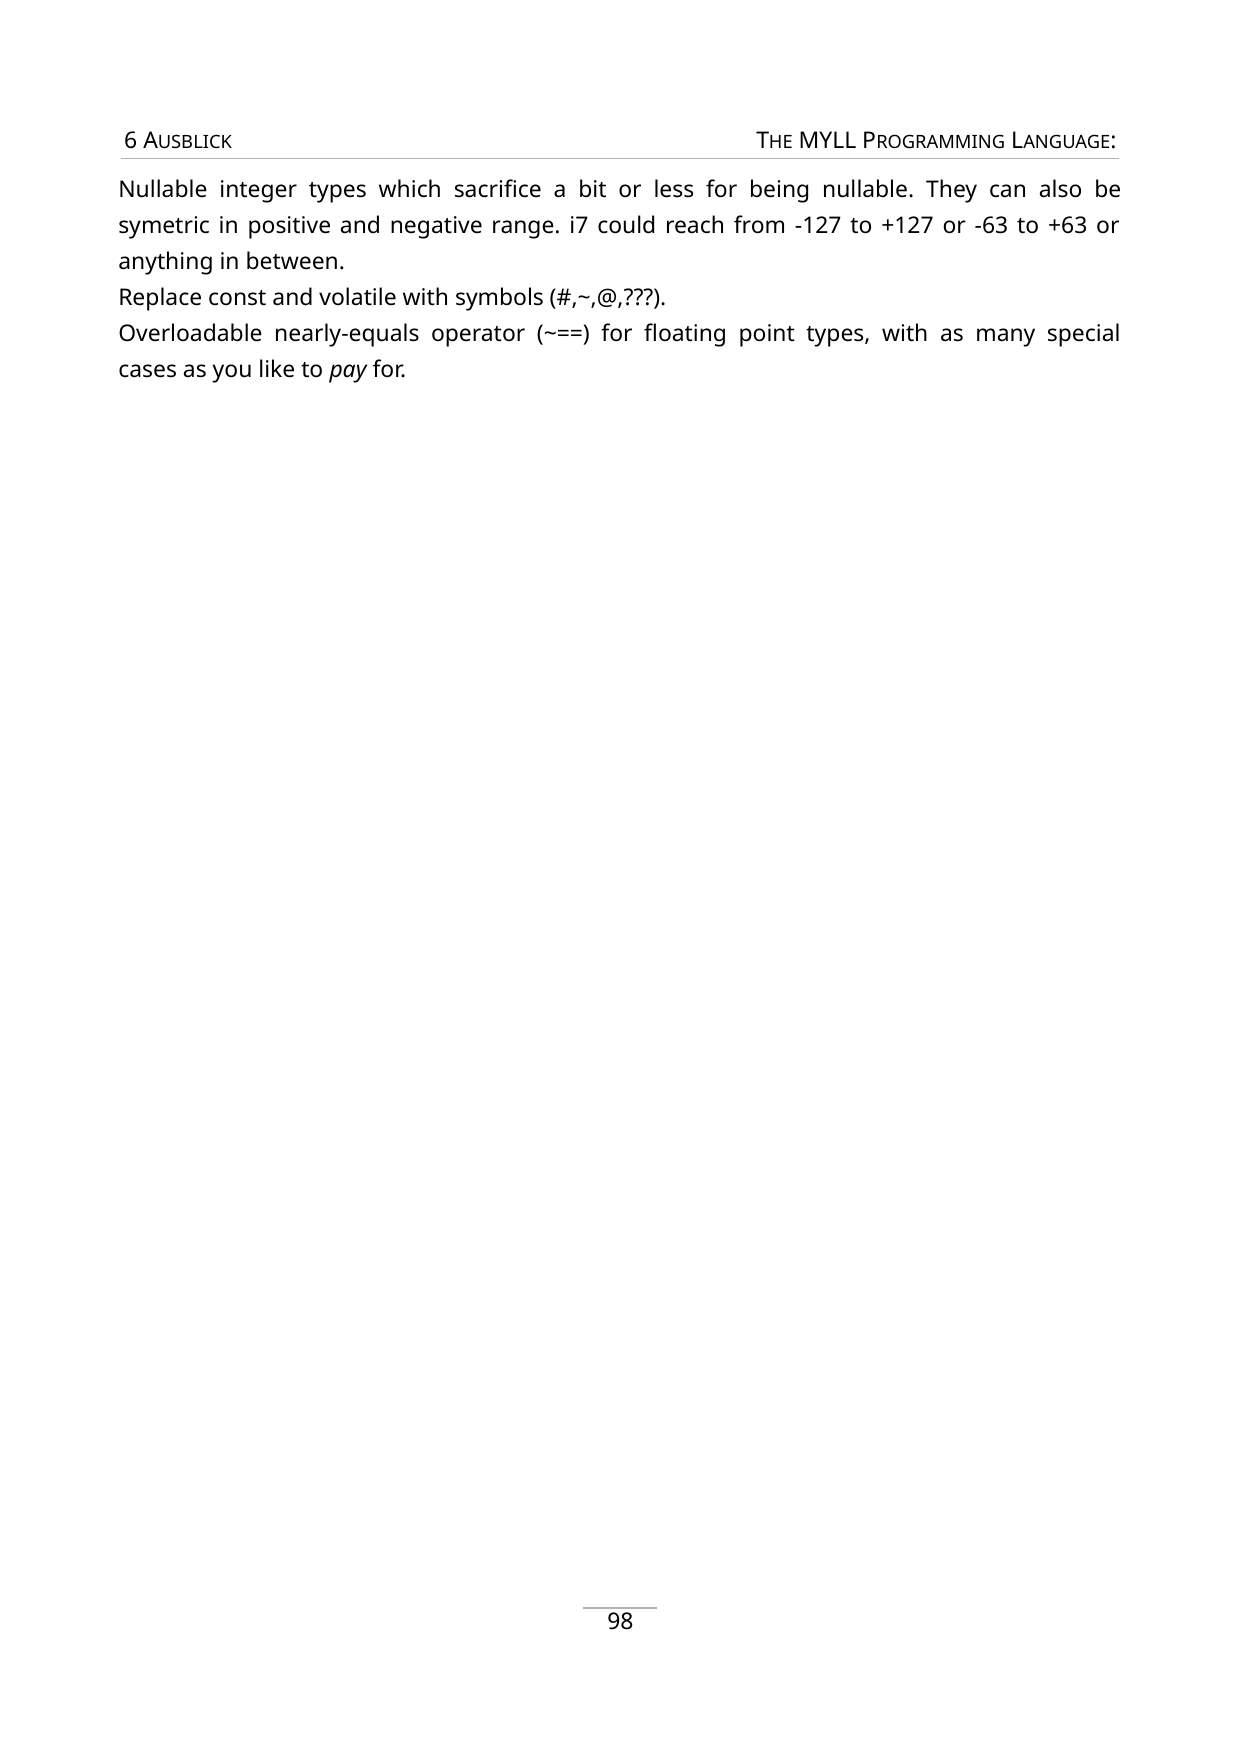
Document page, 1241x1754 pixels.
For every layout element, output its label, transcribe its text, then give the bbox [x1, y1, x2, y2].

text Nullable integer types which sacrifice a bit or less for being nullable. They can also be symetric in positive and negative range. i7 could reach from -127 to +127 or -63 to +63 or anything in between. [118, 173, 1122, 276]
text Replace const and volatile with symbols (#,~,@,???). [118, 281, 1122, 312]
text Overloadable nearly-equals operator (~==) for floating point types, with as many special cases as you like to pay for. [118, 317, 1122, 384]
